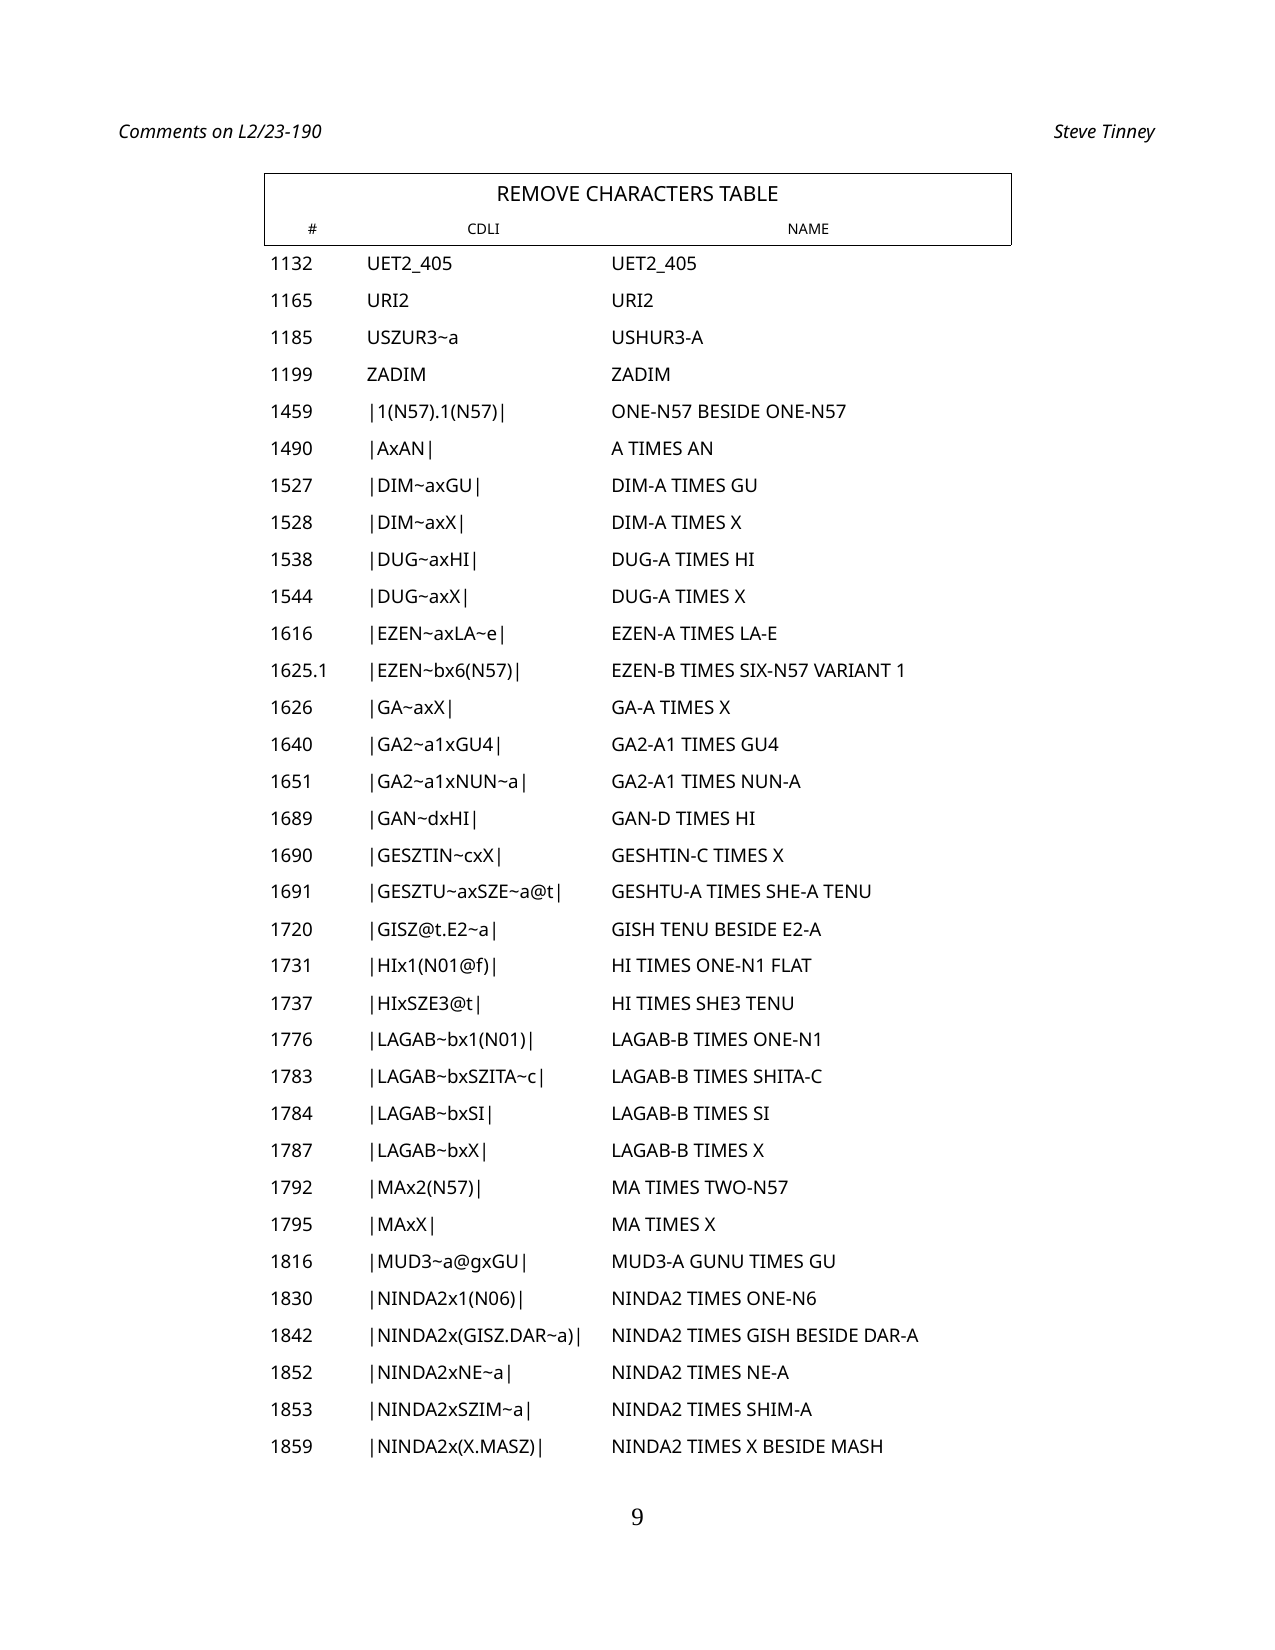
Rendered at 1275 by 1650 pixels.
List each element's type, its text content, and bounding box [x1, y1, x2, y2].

table_cell GESHTIN-C TIMES X [606, 836, 1011, 873]
table_cell 1165 [264, 281, 361, 318]
table_cell CDLI [361, 213, 606, 244]
table_cell 1528 [264, 503, 361, 540]
table_cell USHUR3-A [606, 319, 1011, 355]
table_cell GA2-A1 TIMES GU4 [606, 725, 1011, 762]
table_cell |NINDA2xSZIM~a| [361, 1391, 606, 1428]
table_cell NINDA2 TIMES NE-A [606, 1354, 1011, 1391]
table_cell |NINDA2xNE~a| [361, 1354, 606, 1391]
table_cell |LAGAB~bxSZITA~c| [361, 1058, 606, 1095]
table_cell USZUR3~a [361, 319, 606, 355]
table_cell 1830 [264, 1280, 361, 1317]
table_cell NINDA2 TIMES SHIM-A [606, 1391, 1011, 1428]
table_cell |LAGAB~bxX| [361, 1132, 606, 1169]
table_cell |MAxX| [361, 1206, 606, 1243]
table_cell 1640 [264, 725, 361, 762]
table_cell |DIM~axX| [361, 503, 606, 540]
table_cell 1544 [264, 577, 361, 614]
table_cell ONE-N57 BESIDE ONE-N57 [606, 393, 1011, 429]
table_cell |GESZTU~axSZE~a@t| [361, 873, 606, 910]
table_cell GISH TENU BESIDE E2-A [606, 910, 1011, 947]
table_cell UET2_405 [361, 246, 606, 281]
table_cell UET2_405 [606, 246, 1011, 281]
table_cell GA2-A1 TIMES NUN-A [606, 762, 1011, 799]
table_cell NAME [606, 213, 1011, 244]
table_cell NINDA2 TIMES X BESIDE MASH [606, 1428, 1011, 1465]
table_cell |AxAN| [361, 429, 606, 466]
table_cell |LAGAB~bx1(N01)| [361, 1021, 606, 1058]
table_header REMOVE CHARACTERS TABLE [265, 174, 1011, 213]
table_cell 1787 [264, 1132, 361, 1169]
table_cell 1852 [264, 1354, 361, 1391]
table_cell |GAN~dxHI| [361, 799, 606, 836]
table_cell 1625.1 [264, 651, 361, 688]
table_cell A TIMES AN [606, 429, 1011, 466]
table_cell |GA2~a1xGU4| [361, 725, 606, 762]
table_cell GAN-D TIMES HI [606, 799, 1011, 836]
table_cell 1199 [264, 355, 361, 392]
table_cell 1132 [264, 246, 361, 281]
table_cell LAGAB-B TIMES ONE-N1 [606, 1021, 1011, 1058]
table_cell DIM-A TIMES X [606, 503, 1011, 540]
table_cell 1792 [264, 1169, 361, 1206]
table_cell URI2 [361, 281, 606, 318]
table_cell |HIxSZE3@t| [361, 984, 606, 1021]
table_cell 1626 [264, 688, 361, 725]
table_cell |EZEN~axLA~e| [361, 614, 606, 651]
table_cell LAGAB-B TIMES SI [606, 1095, 1011, 1132]
table_cell # [265, 213, 361, 244]
table_cell 1842 [264, 1317, 361, 1354]
table_cell HI TIMES SHE3 TENU [606, 984, 1011, 1021]
table_cell 1689 [264, 799, 361, 836]
table_cell 1737 [264, 984, 361, 1021]
table_cell URI2 [606, 281, 1011, 318]
table_cell |GISZ@t.E2~a| [361, 910, 606, 947]
table_cell 1538 [264, 540, 361, 577]
table_cell |DIM~axGU| [361, 466, 606, 503]
table_cell 1691 [264, 873, 361, 910]
table_cell |DUG~axHI| [361, 540, 606, 577]
table_cell DIM-A TIMES GU [606, 466, 1011, 503]
table_cell DUG-A TIMES HI [606, 540, 1011, 577]
table_cell 1651 [264, 762, 361, 799]
table_cell ZADIM [361, 355, 606, 392]
table_cell 1784 [264, 1095, 361, 1132]
table_cell GA-A TIMES X [606, 688, 1011, 725]
table_cell 1527 [264, 466, 361, 503]
table_cell HI TIMES ONE-N1 FLAT [606, 947, 1011, 984]
table_cell 1776 [264, 1021, 361, 1058]
table_cell 1720 [264, 910, 361, 947]
table_cell 1490 [264, 429, 361, 466]
table_cell ZADIM [606, 355, 1011, 392]
table_cell MA TIMES X [606, 1206, 1011, 1243]
table_cell 1816 [264, 1243, 361, 1280]
table_cell 1853 [264, 1391, 361, 1428]
table_cell |MAx2(N57)| [361, 1169, 606, 1206]
table_cell |HIx1(N01@f)| [361, 947, 606, 984]
table_cell 1459 [264, 393, 361, 429]
table_cell EZEN-A TIMES LA-E [606, 614, 1011, 651]
table_cell 1616 [264, 614, 361, 651]
table_cell MUD3-A GUNU TIMES GU [606, 1243, 1011, 1280]
table_cell 1859 [264, 1428, 361, 1465]
table_cell GESHTU-A TIMES SHE-A TENU [606, 873, 1011, 910]
table_cell |LAGAB~bxSI| [361, 1095, 606, 1132]
table_cell EZEN-B TIMES SIX-N57 VARIANT 1 [606, 651, 1011, 688]
table_cell |NINDA2x(GISZ.DAR~a)| [361, 1317, 606, 1354]
table_cell DUG-A TIMES X [606, 577, 1011, 614]
table_cell 1731 [264, 947, 361, 984]
table_cell |EZEN~bx6(N57)| [361, 651, 606, 688]
table_cell MA TIMES TWO-N57 [606, 1169, 1011, 1206]
table_cell |NINDA2x1(N06)| [361, 1280, 606, 1317]
table_cell |GESZTIN~cxX| [361, 836, 606, 873]
table_cell |GA2~a1xNUN~a| [361, 762, 606, 799]
table_cell LAGAB-B TIMES X [606, 1132, 1011, 1169]
table_cell 1690 [264, 836, 361, 873]
table_cell |MUD3~a@gxGU| [361, 1243, 606, 1280]
table_cell |1(N57).1(N57)| [361, 393, 606, 429]
table_cell 1185 [264, 319, 361, 355]
table_cell NINDA2 TIMES ONE-N6 [606, 1280, 1011, 1317]
table_cell NINDA2 TIMES GISH BESIDE DAR-A [606, 1317, 1011, 1354]
table_cell |NINDA2x(X.MASZ)| [361, 1428, 606, 1465]
table_cell LAGAB-B TIMES SHITA-C [606, 1058, 1011, 1095]
table_cell |GA~axX| [361, 688, 606, 725]
table_cell 1783 [264, 1058, 361, 1095]
table_cell |DUG~axX| [361, 577, 606, 614]
table_cell 1795 [264, 1206, 361, 1243]
